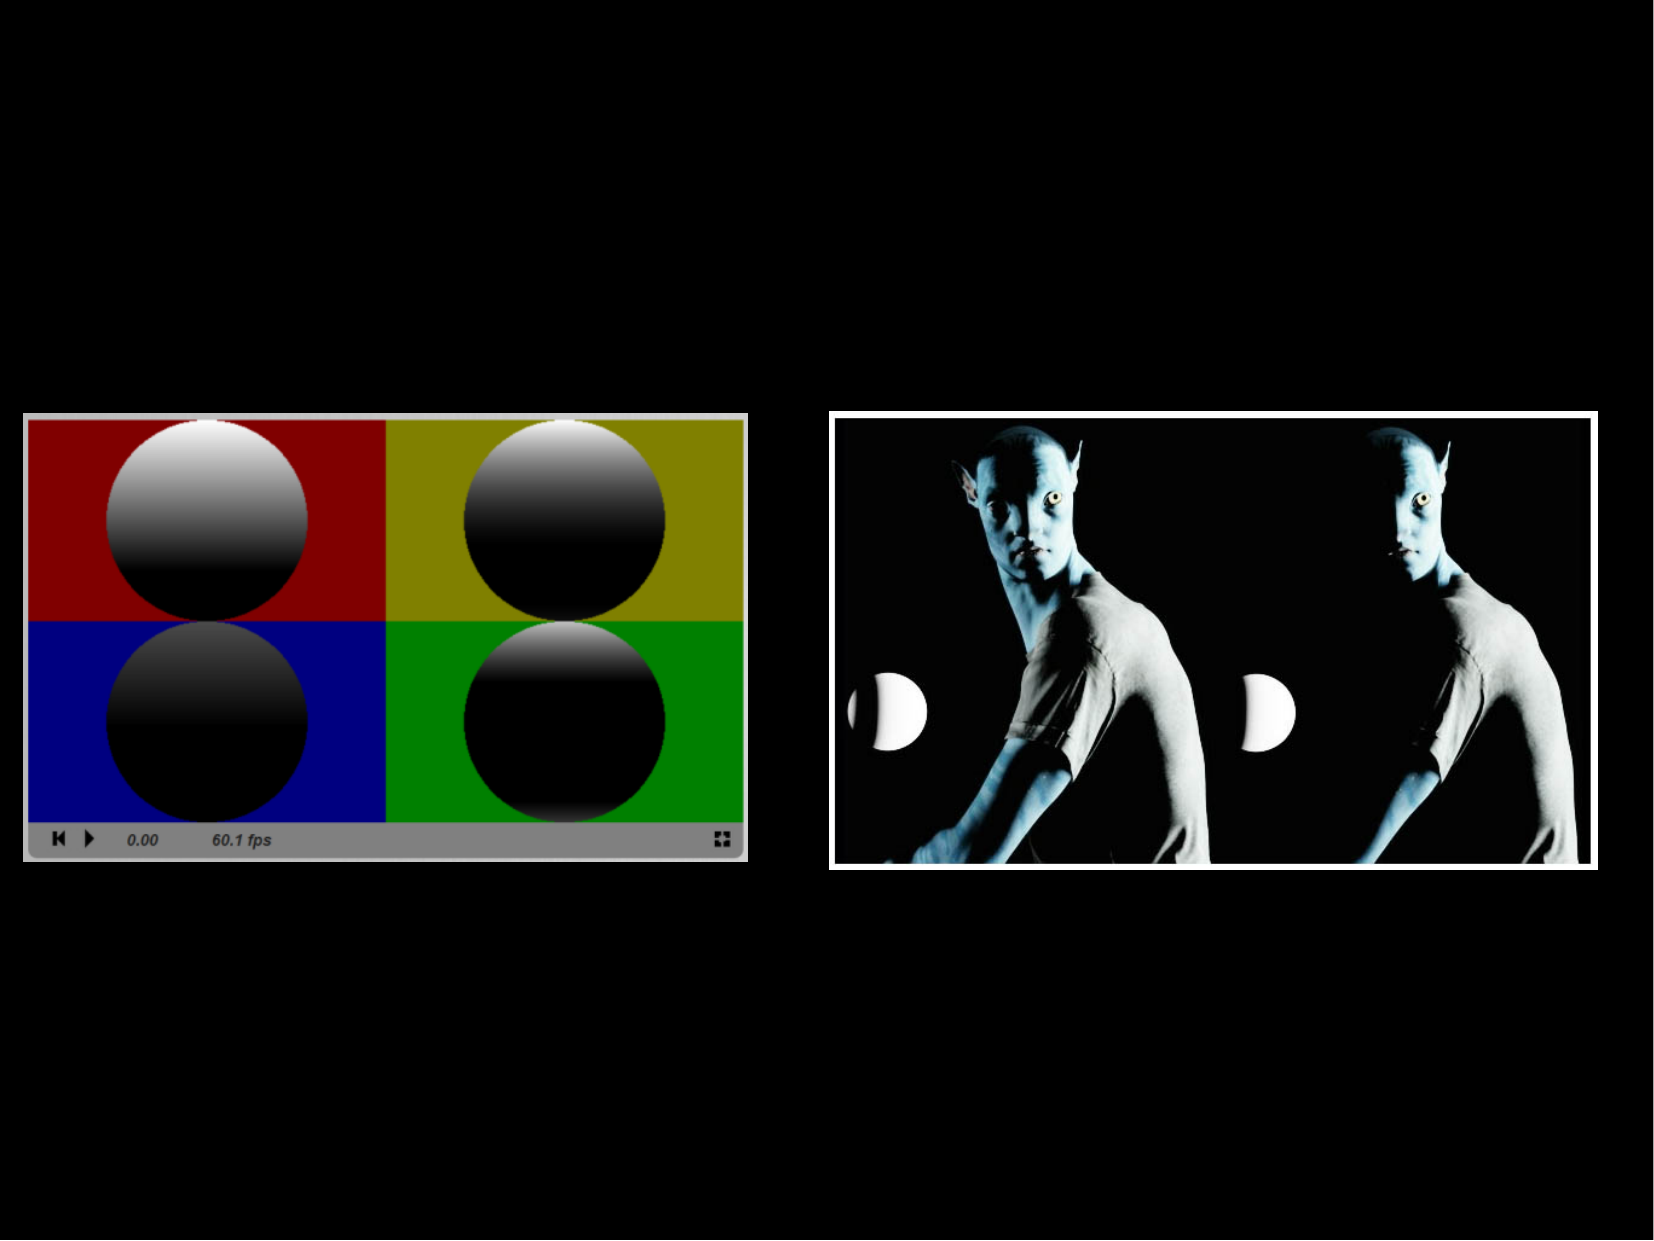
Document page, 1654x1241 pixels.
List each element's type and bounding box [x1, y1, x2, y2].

picture [829, 411, 1598, 870]
picture [23, 413, 748, 862]
